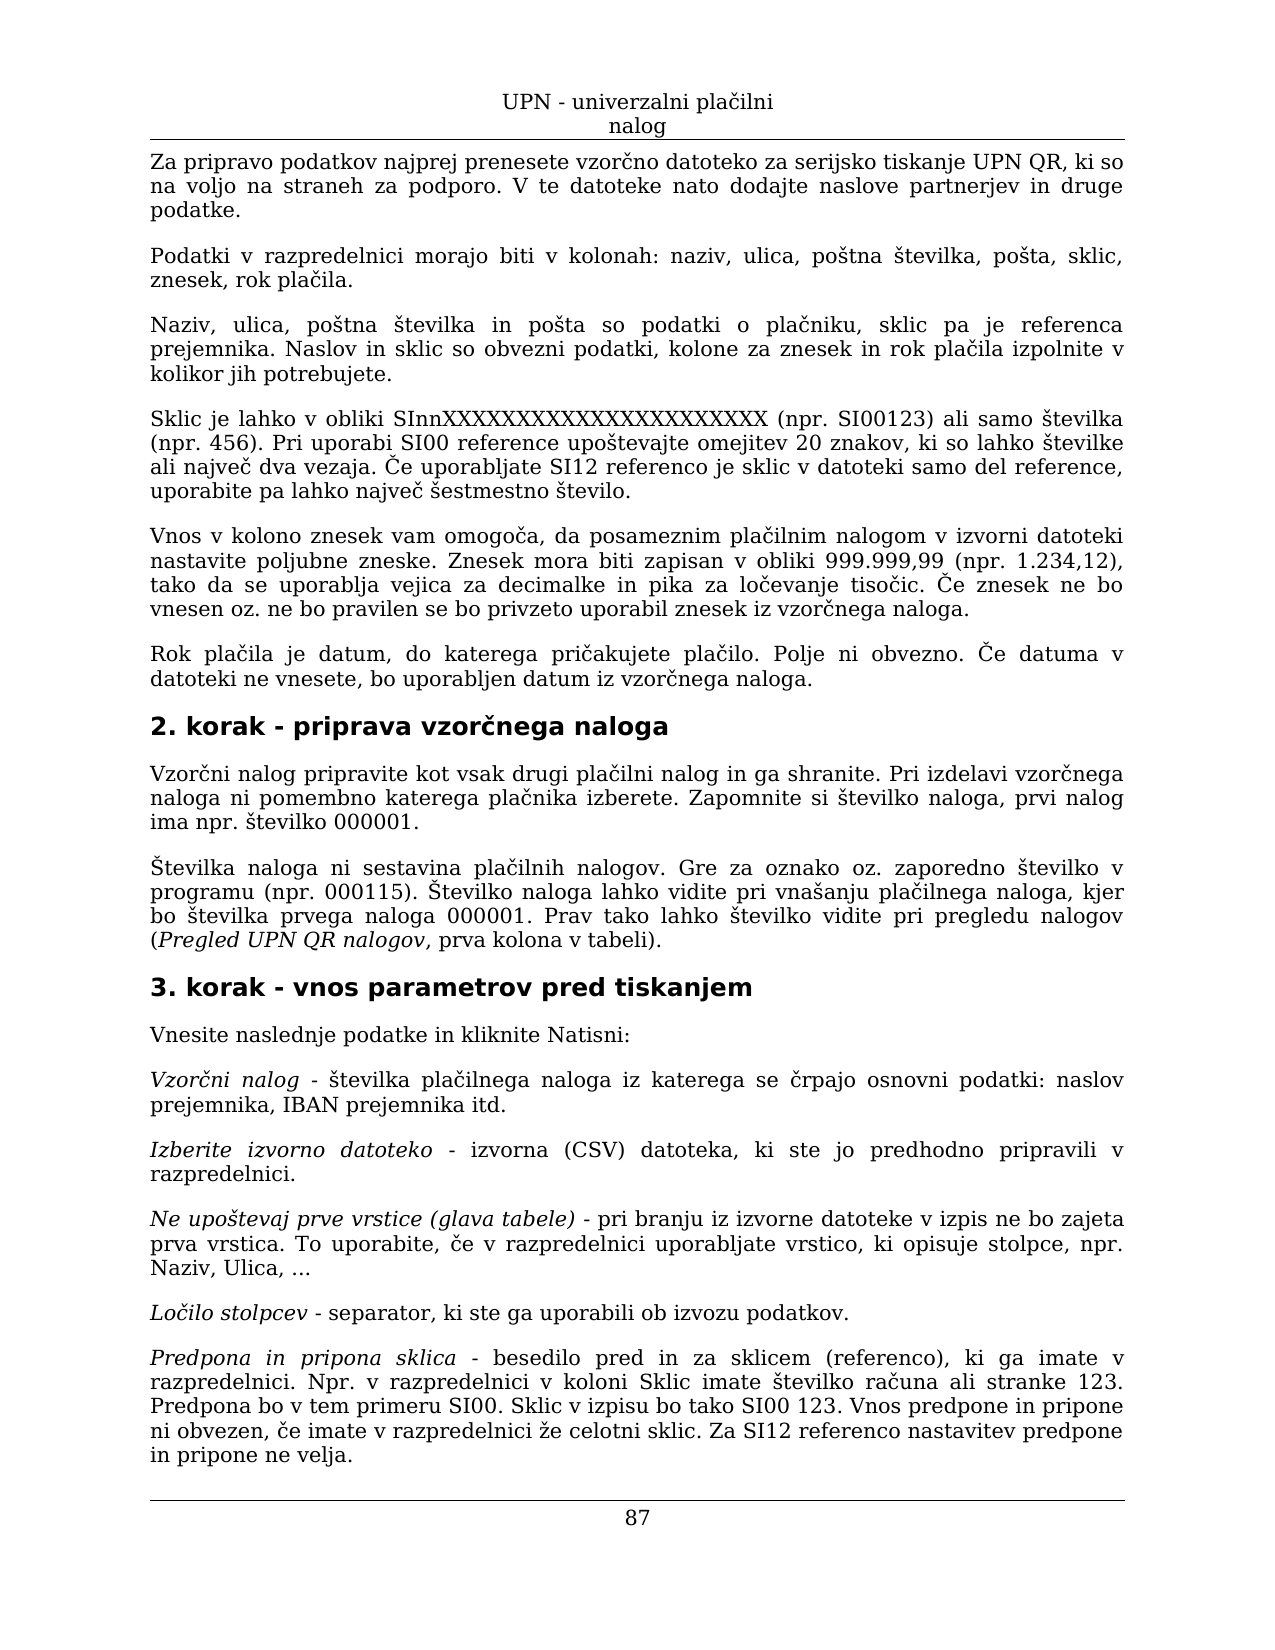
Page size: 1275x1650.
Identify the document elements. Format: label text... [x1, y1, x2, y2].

text 3. korak - vnos parametrov pred tiskanjem [150, 973, 1125, 1003]
text Vnesite naslednje podatke in kliknite Natisni: [150, 1023, 1125, 1048]
text Številka naloga ni sestavina plačilnih nalogov. Gre za oznako oz. zaporedno številko v programu (npr. 000115). Številko naloga lahko vidite pri vnašanju plačilnega naloga, kjer bo številka prvega naloga 000001. Prav tako lahko številko vidite pri pregledu nalogov (Pregled UPN QR nalogov, prva kolona v tabeli). [150, 856, 1125, 953]
text Ločilo stolpcev - separator, ki ste ga uporabili ob izvozu podatkov. [150, 1301, 1125, 1325]
text Za pripravo podatkov najprej prenesete vzorčno datoteko za serijsko tiskanje UPN QR, ki so na voljo na straneh za podporo. V te datoteke nato dodajte naslove partnerjev in druge podatke. [150, 150, 1125, 223]
text Vzorčni nalog - številka plačilnega naloga iz katerega se črpajo osnovni podatki: naslov prejemnika, IBAN prejemnika itd. [150, 1068, 1125, 1117]
text Rok plačila je datum, do katerega pričakujete plačilo. Polje ni obvezno. Če datuma v datoteki ne vnesete, bo uporabljen datum iz vzorčnega naloga. [150, 642, 1125, 691]
text Sklic je lahko v obliki SInnXXXXXXXXXXXXXXXXXXXXXX (npr. SI00123) ali samo številka (npr. 456). Pri uporabi SI00 reference upoštevajte omejitev 20 znakov, ki so lahko številke ali največ dva vezaja. Če uporabljate SI12 referenco je sklic v datoteki samo del reference, uporabite pa lahko največ šestmestno število. [150, 407, 1125, 504]
text Vnos v kolono znesek vam omogoča, da posameznim plačilnim nalogom v izvorni datoteki nastavite poljubne zneske. Znesek mora biti zapisan v obliki 999.999,99 (npr. 1.234,12), tako da se uporablja vejica za decimalke in pika za ločevanje tisočic. Če znesek ne bo vnesen oz. ne bo pravilen se bo privzeto uporabil znesek iz vzorčnega naloga. [150, 524, 1125, 622]
text Vzorčni nalog pripravite kot vsak drugi plačilni nalog in ga shranite. Pri izdelavi vzorčnega naloga ni pomembno katerega plačnika izberete. Zapomnite si številko naloga, prvi nalog ima npr. številko 000001. [150, 762, 1125, 835]
text Podatki v razpredelnici morajo biti v kolonah: naziv, ulica, poštna številka, pošta, sklic, znesek, rok plačila. [150, 244, 1125, 292]
text Naziv, ulica, poštna številka in pošta so podatki o plačniku, sklic pa je referenca prejemnika. Naslov in sklic so obvezni podatki, kolone za znesek in rok plačila izpolnite v kolikor jih potrebujete. [150, 313, 1125, 386]
text Ne upoštevaj prve vrstice (glava tabele) - pri branju iz izvorne datoteke v izpis ne bo zajeta prva vrstica. To uporabite, če v razpredelnici uporabljate vrstico, ki opisuje stolpce, npr. Naziv, Ulica, ... [150, 1207, 1125, 1280]
text Izberite izvorno datoteko - izvorna (CSV) datoteka, ki ste jo predhodno pripravili v razpredelnici. [150, 1138, 1125, 1186]
text Predpona in pripona sklica - besedilo pred in za sklicem (referenco), ki ga imate v razpredelnici. Npr. v razpredelnici v koloni Sklic imate številko računa ali stranke 123. Predpona bo v tem primeru SI00. Sklic v izpisu bo tako SI00 123. Vnos predpone in pripone ni obvezen, če imate v razpredelnici že celotni sklic. Za SI12 referenco nastavitev predpone in pripone ne velja. [150, 1346, 1125, 1467]
text 2. korak - priprava vzorčnega naloga [150, 712, 1125, 741]
